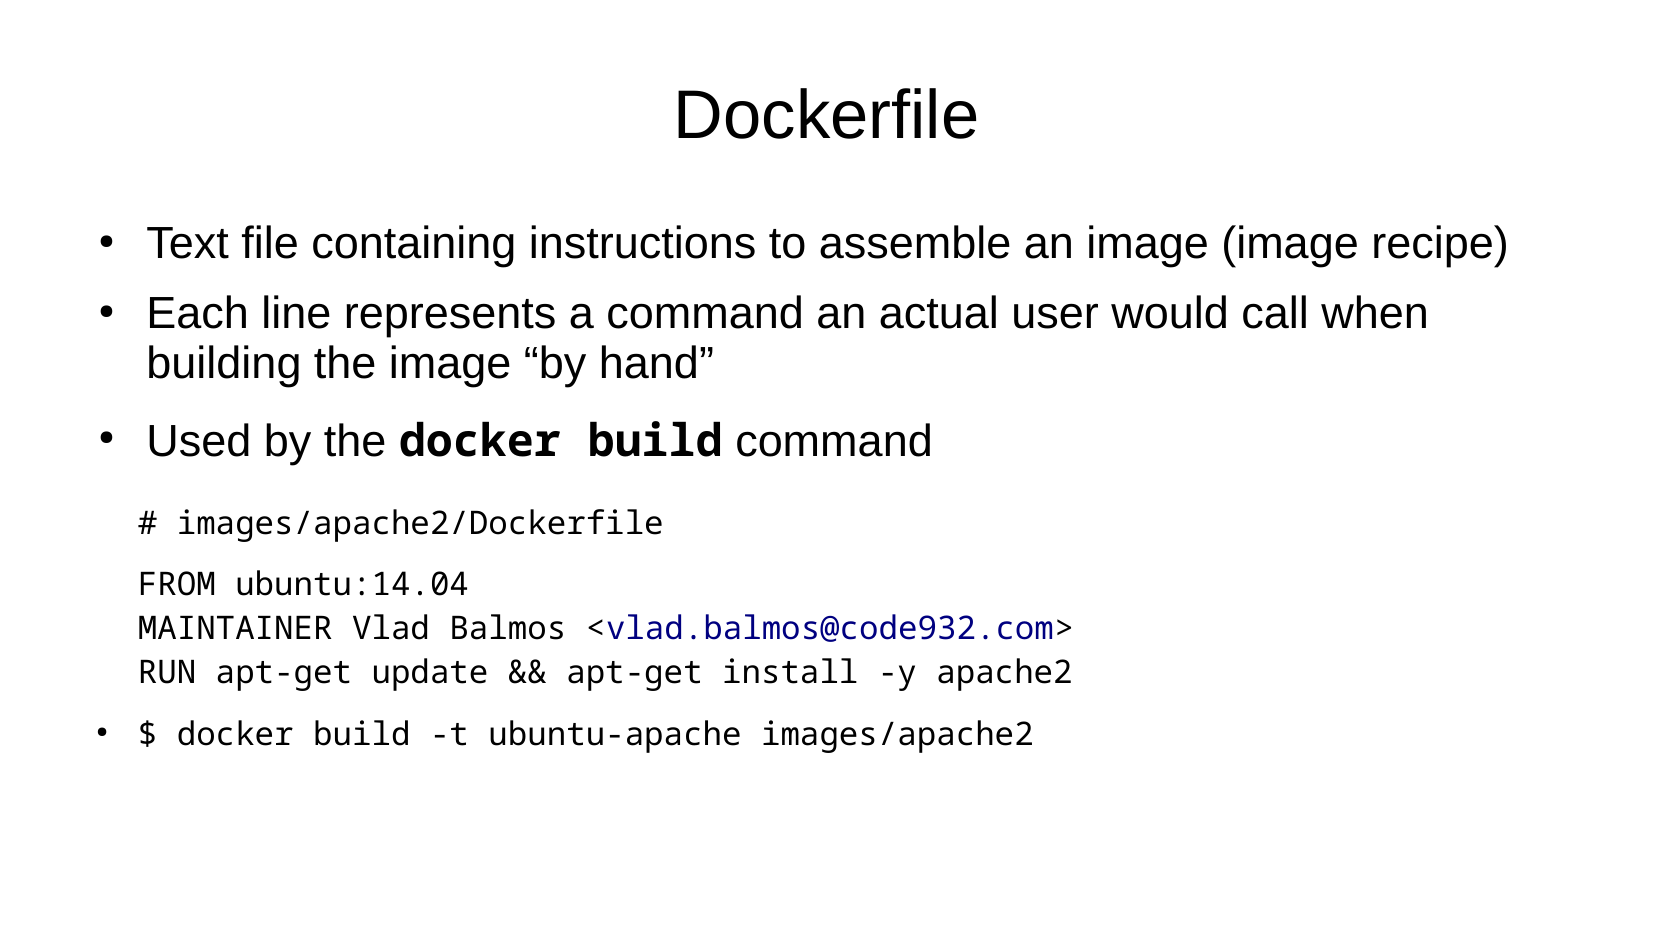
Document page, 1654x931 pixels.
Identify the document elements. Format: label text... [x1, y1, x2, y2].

title Dockerfile [82, 37, 1571, 193]
list Text file containing instructions to assemble an image (image recipe) Each line represents a command an actual user would call when building the image “by hand” Used by the docker build command [82, 217, 1571, 475]
list # images/apache2/Dockerfile FROM ubuntu:14.04 MAINTAINER Vlad Balmos <vlad.balmos@code932.com> RUN apt-get update && apt-get install -y apache2 $ docker build -t ubuntu-apache images/apache2 [82, 499, 1571, 757]
